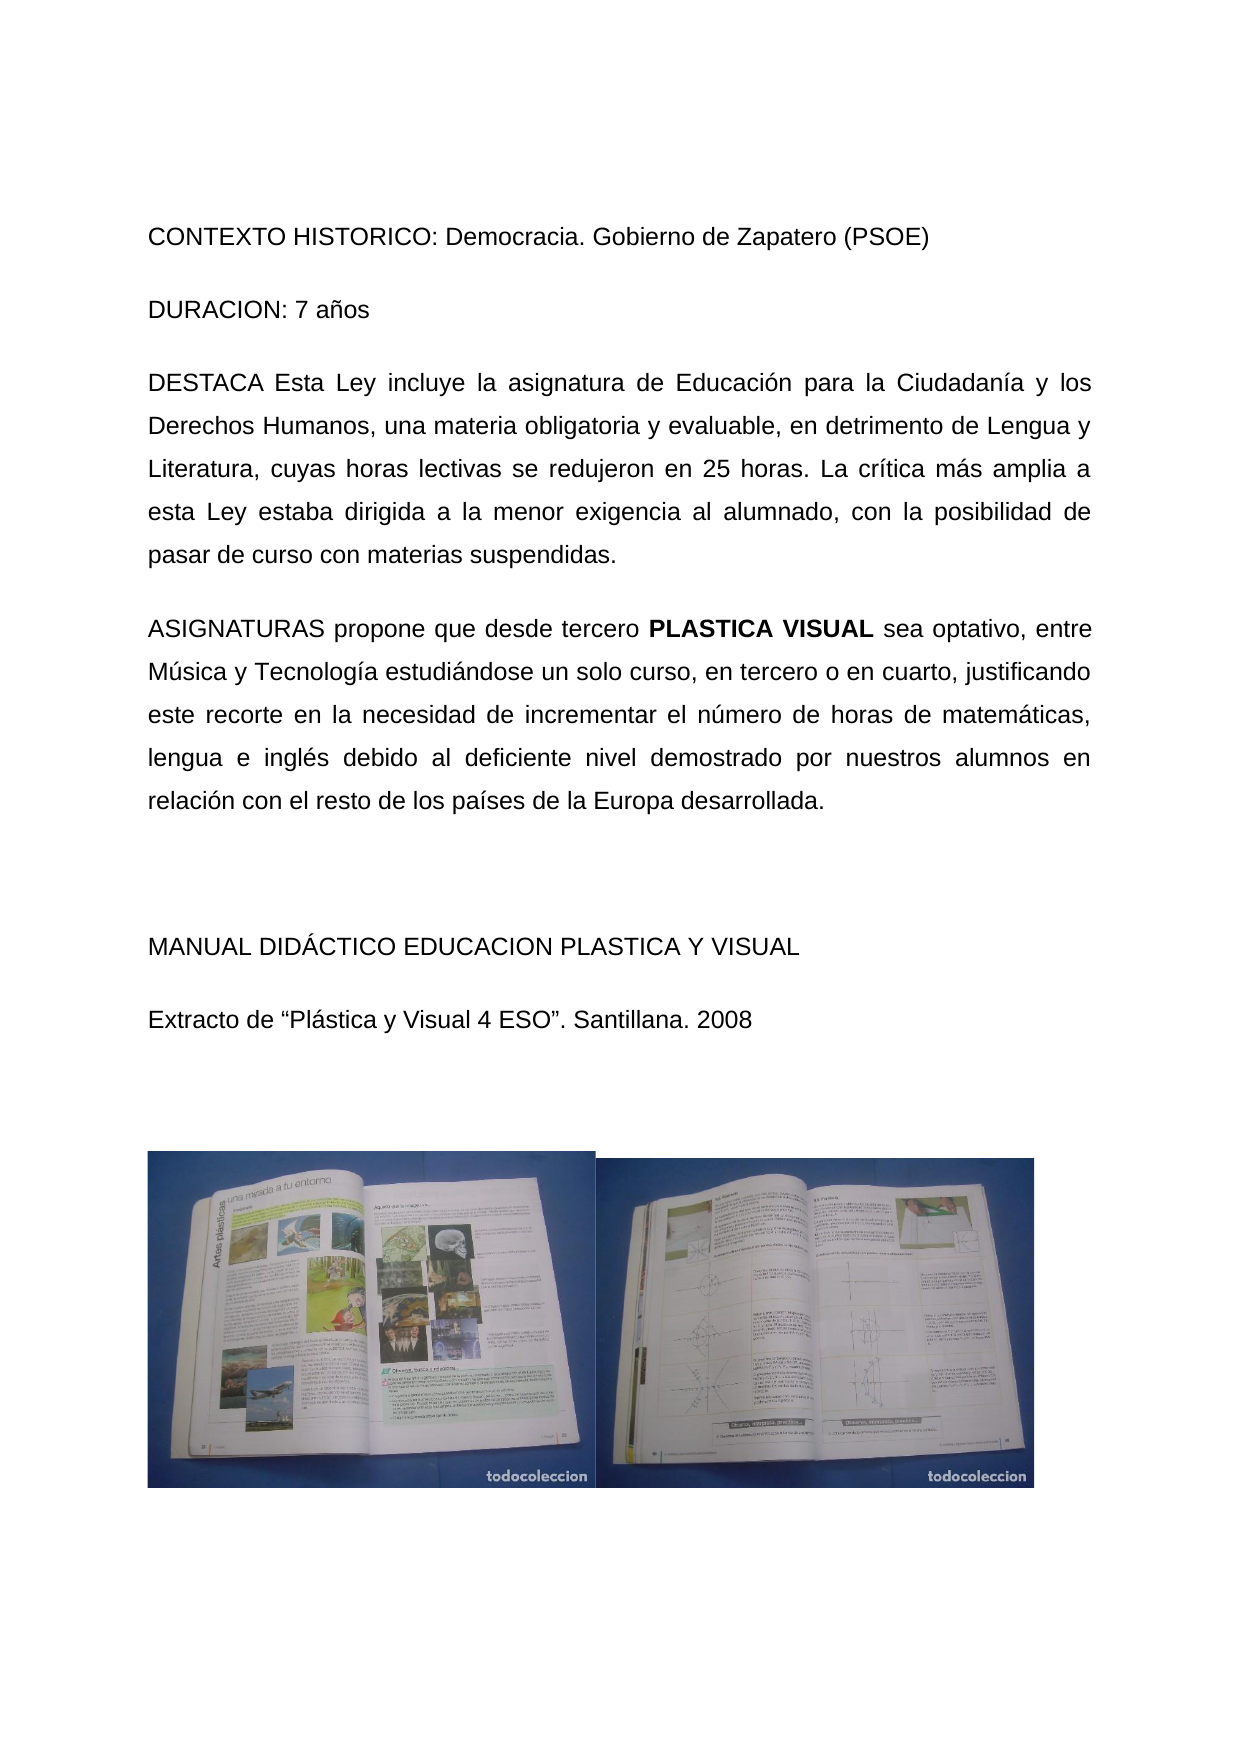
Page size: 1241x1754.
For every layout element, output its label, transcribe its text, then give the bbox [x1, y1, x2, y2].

picture [147, 1151, 1035, 1488]
text CONTEXTO HISTORICO: Democracia. Gobierno de Zapatero (PSOE) [148, 222, 1093, 250]
text Extracto de “Plástica y Visual 4 ESO”. Santillana. 2008 [148, 1005, 1093, 1034]
text DURACION: 7 años [148, 295, 1093, 323]
text MANUAL DIDÁCTICO EDUCACION PLASTICA Y VISUAL [148, 932, 1093, 961]
text DESTACA Esta Ley incluye la asignatura de Educación para la Ciudadanía y los Derechos Humanos, una materia obligatoria y evaluable, en detrimento de Lengua y Literatura, cuyas horas lectivas se redujeron en 25 horas. La crítica más amplia a esta Ley estaba dirigida a la menor exigencia al alumnado, con la posibilidad de pasar de curso con materias suspendidas. [148, 368, 1093, 569]
text ASIGNATURAS propone que desde tercero PLASTICA VISUAL sea optativo, entre Música y Tecnología estudiándose un solo curso, en tercero o en cuarto, justificando este recorte en la necesidad de incrementar el número de horas de matemáticas, lengua e inglés debido al deficiente nivel demostrado por nuestros alumnos en relación con el resto de los países de la Europa desarrollada. [148, 613, 1093, 815]
